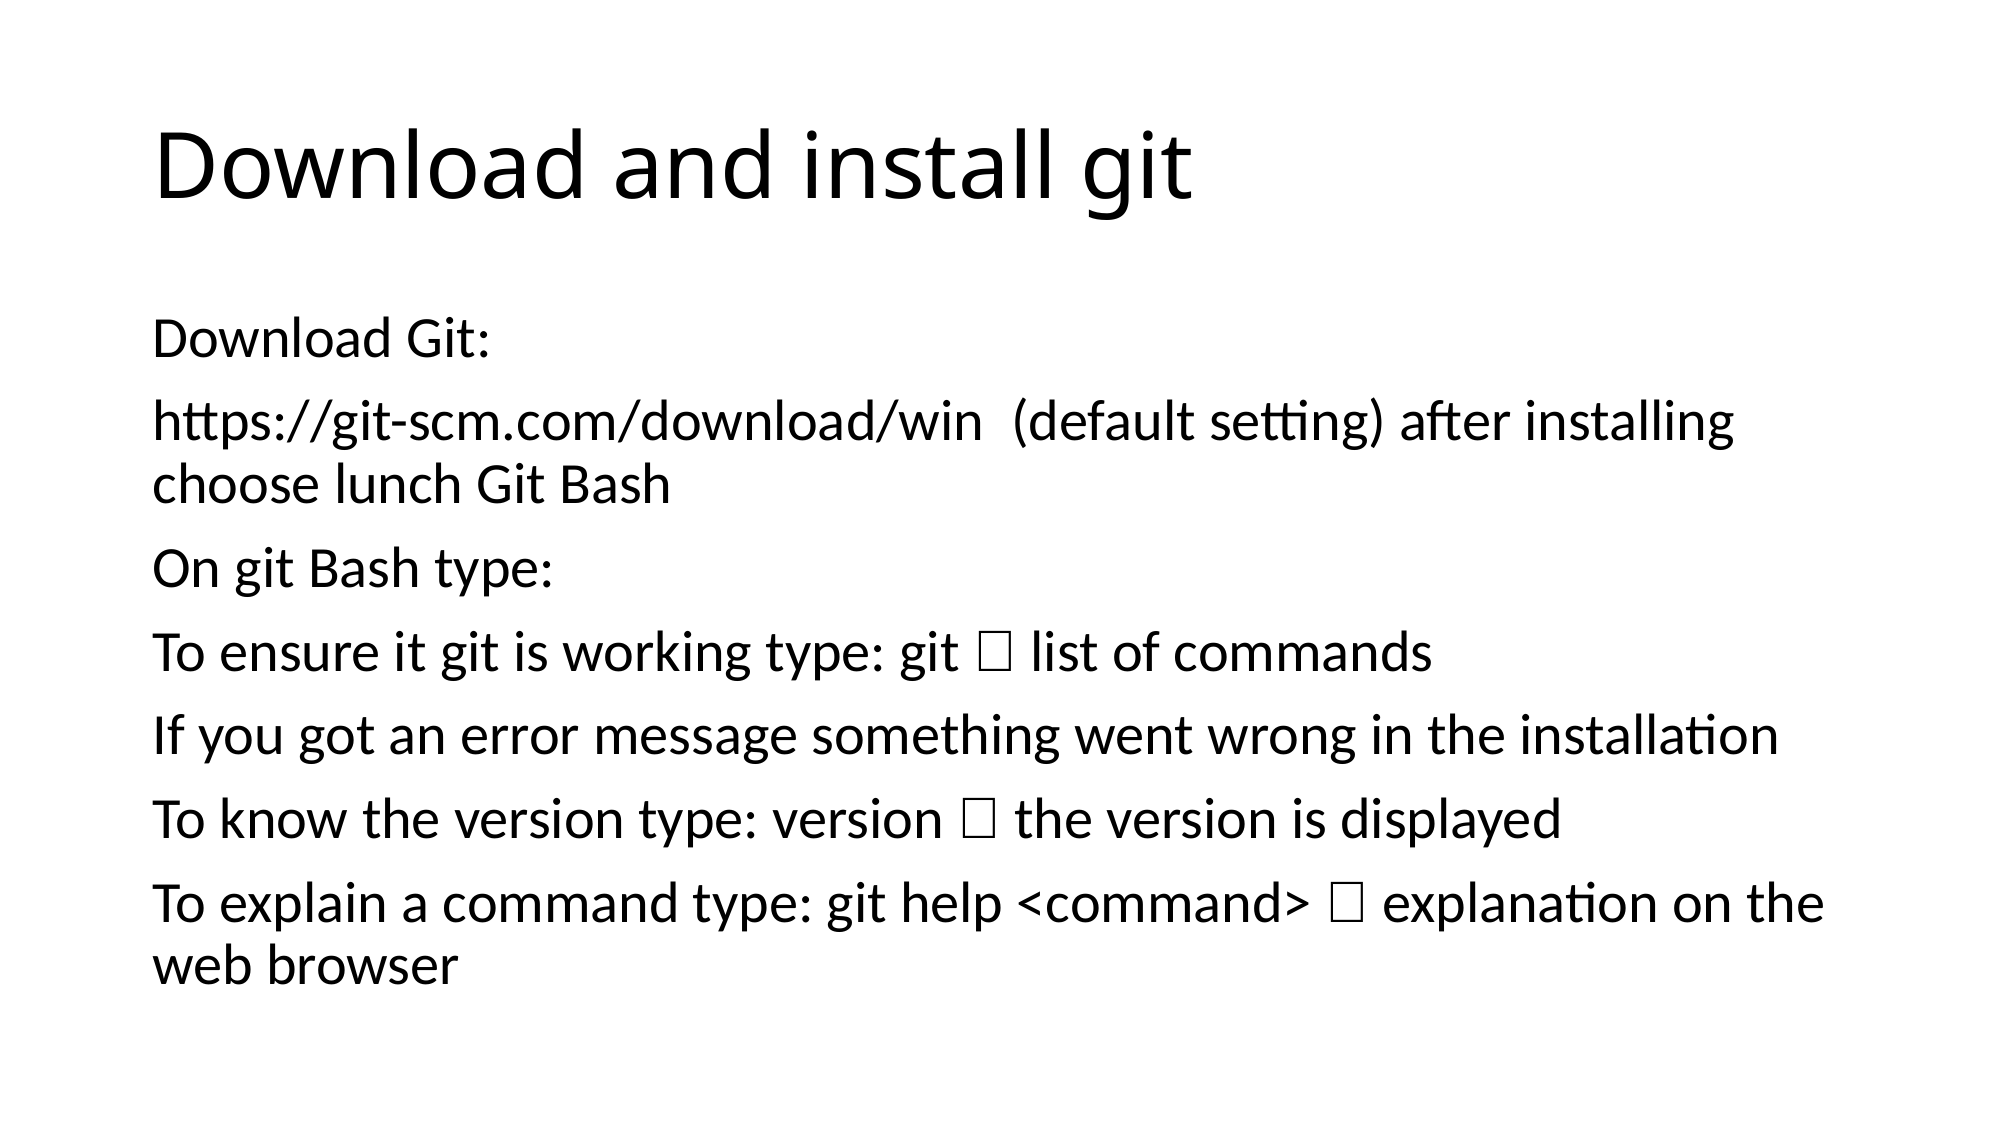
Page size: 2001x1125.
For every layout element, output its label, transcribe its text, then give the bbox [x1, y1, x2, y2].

list Download Git: https://git-scm.com/download/win (default setting) after installing choose lunch Git Bash On git Bash type: To ensure it git is working type: git  list of commands If you got an error message something went wrong in the installation To know the version type: version  the version is displayed To explain a command type: git help <command>  explanation on the web browser [137, 299, 1863, 1014]
title Download and install git [137, 59, 1863, 278]
